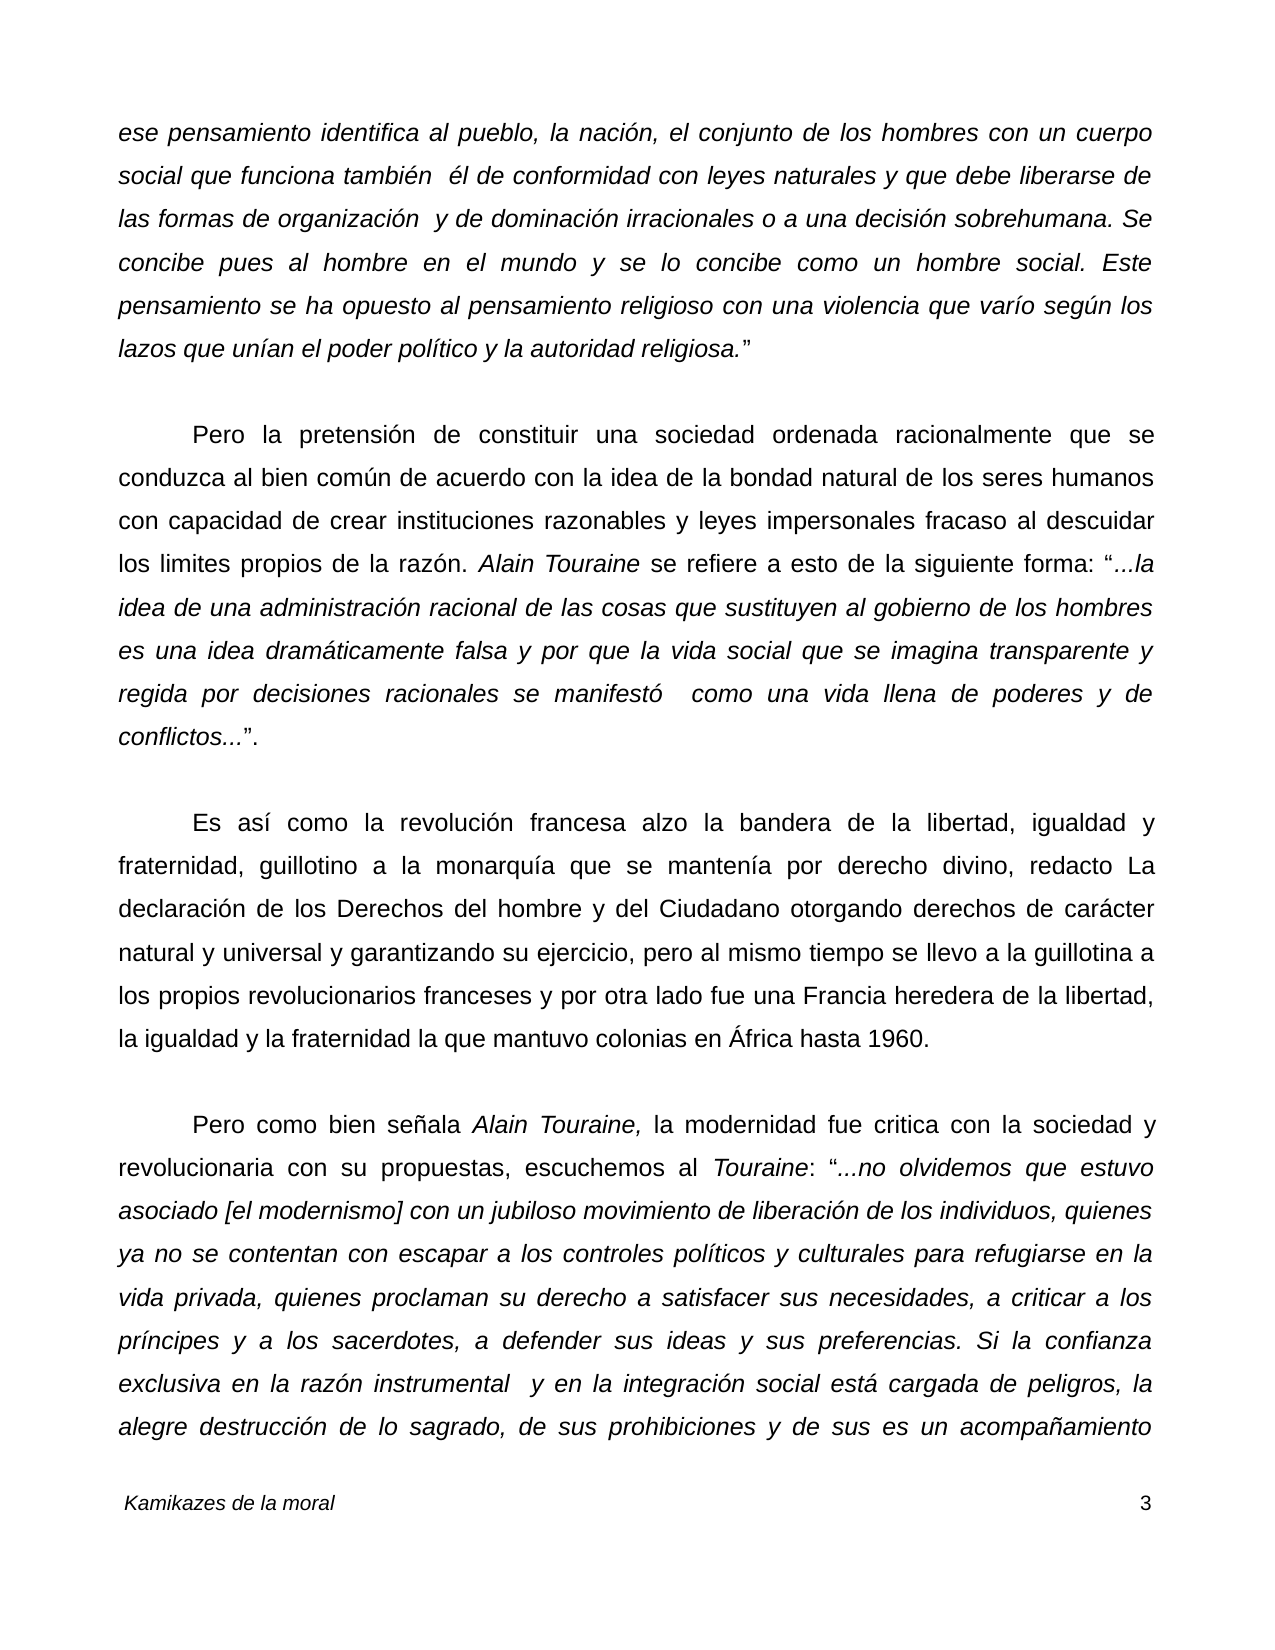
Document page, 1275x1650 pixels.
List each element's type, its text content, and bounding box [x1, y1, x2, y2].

text Pero como bien señala Alain Touraine, la modernidad fue critica con la sociedad y revolucionaria con su propuestas, escuchemos al Touraine: “...no olvidemos que estuvo asociado [el modernismo] con un jubiloso movimiento de liberación de los individuos, quienes ya no se contentan con escapar a los controles políticos y culturales para refugiarse en la vida privada, quienes proclaman su derecho a satisfacer sus necesidades, a criticar a los príncipes y a los sacerdotes, a defender sus ideas y sus preferencias. Si la confianza exclusiva en la razón instrumental y en la integración social está cargada de peligros, la alegre destrucción de lo sagrado, de sus prohibiciones y de sus es un acompañamiento [118, 1110, 1157, 1441]
text Pero la pretensión de constituir una sociedad ordenada racionalmente que se conduzca al bien común de acuerdo con la idea de la bondad natural de los seres humanos con capacidad de crear instituciones razonables y leyes impersonales fracaso al descuidar los limites propios de la razón. Alain Touraine se refiere a esto de la siguiente forma: “...la idea de una administración racional de las cosas que sustituyen al gobierno de los hombres es una idea dramáticamente falsa y por que la vida social que se imagina transparente y regida por decisiones racionales se manifestó como una vida llena de poderes y de conflictos...”. [118, 420, 1157, 751]
text Es así como la revolución francesa alzo la bandera de la libertad, igualdad y fraternidad, guillotino a la monarquía que se mantenía por derecho divino, redacto La declaración de los Derechos del hombre y del Ciudadano otorgando derechos de carácter natural y universal y garantizando su ejercicio, pero al mismo tiempo se llevo a la guillotina a los propios revolucionarios franceses y por otra lado fue una Francia heredera de la libertad, la igualdad y la fraternidad la que mantuvo colonias en África hasta 1960. [118, 808, 1157, 1052]
text ese pensamiento identifica al pueblo, la nación, el conjunto de los hombres con un cuerpo social que funciona también él de conformidad con leyes naturales y que debe liberarse de las formas de organización y de dominación irracionales o a una decisión sobrehumana. Se concibe pues al hombre en el mundo y se lo concibe como un hombre social. Este pensamiento se ha opuesto al pensamiento religioso con una violencia que varío según los lazos que unían el poder político y la autoridad religiosa.” [118, 118, 1157, 362]
